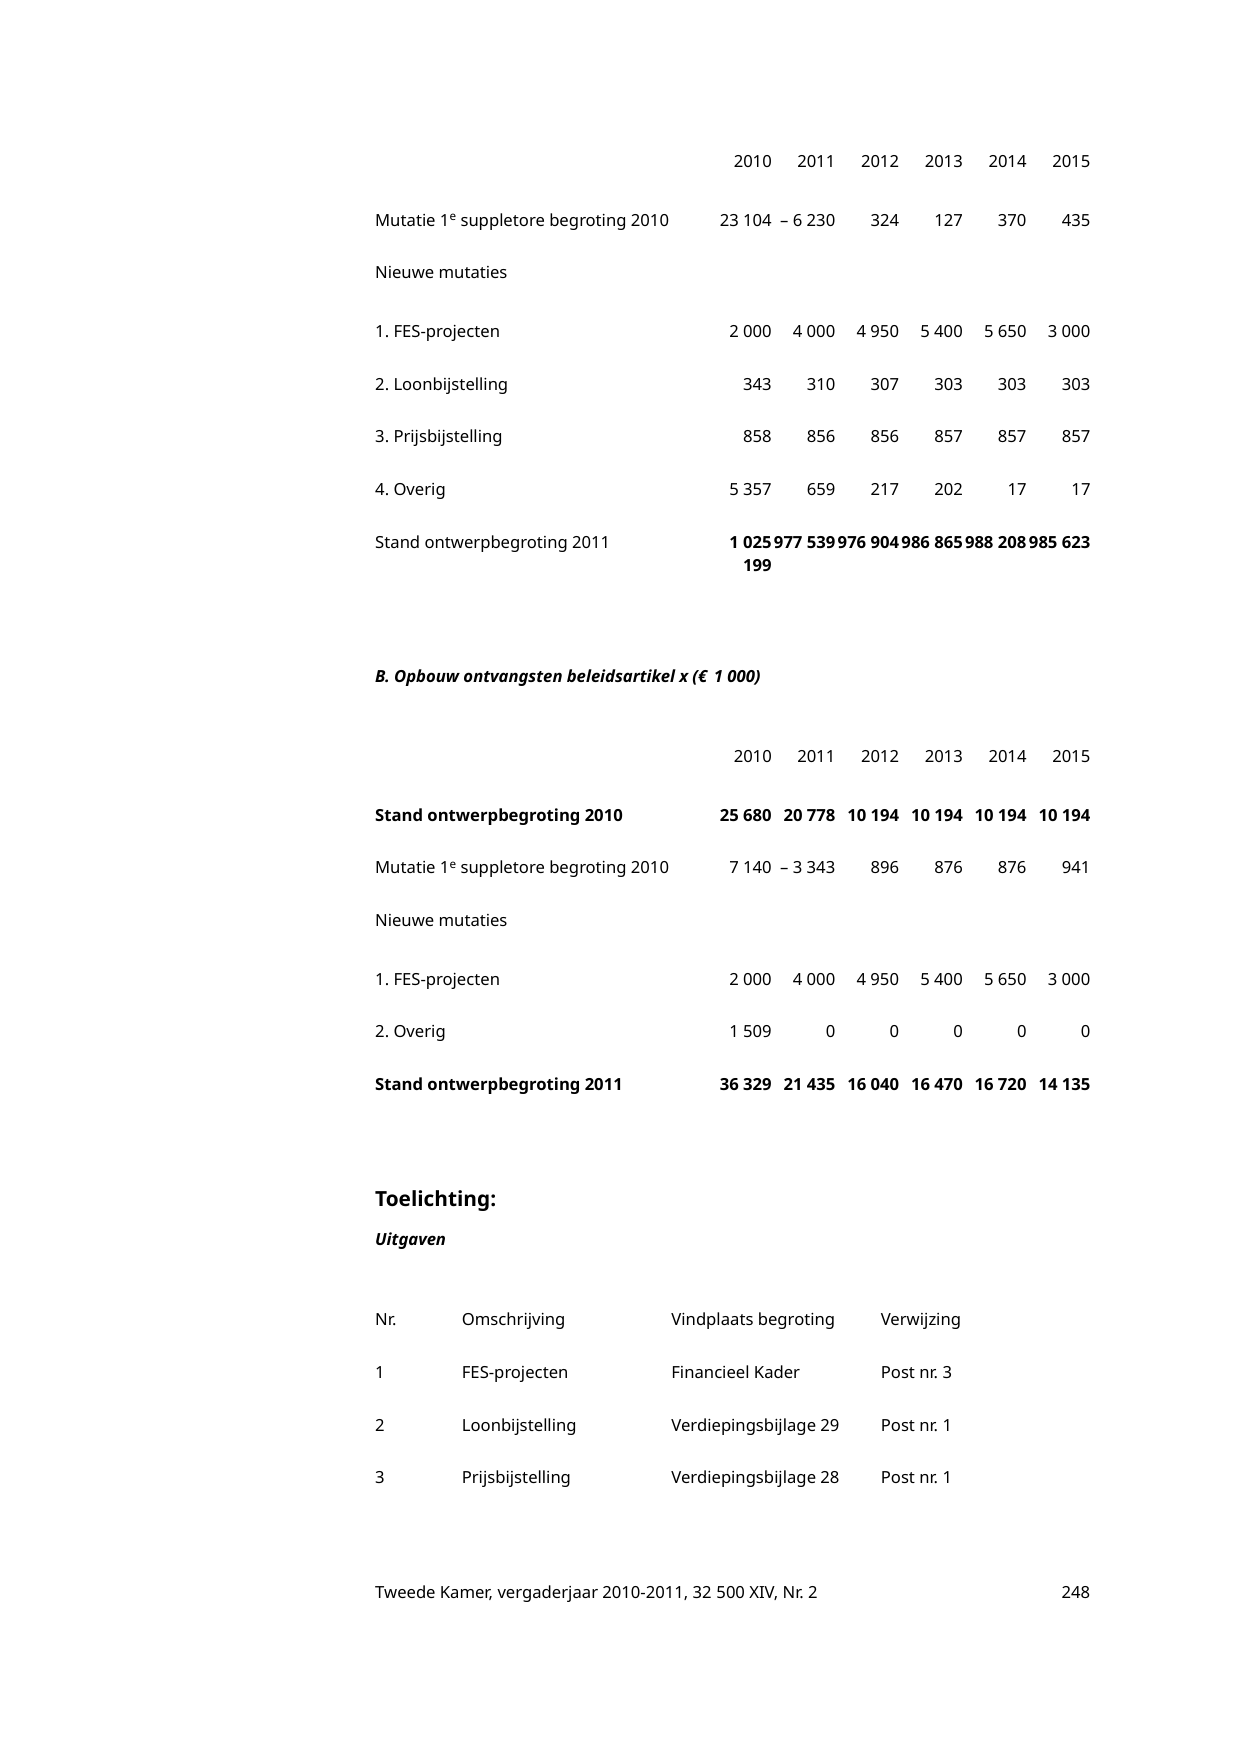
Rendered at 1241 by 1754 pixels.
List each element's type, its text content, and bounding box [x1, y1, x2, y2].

table_cell 7 140 [708, 856, 771, 909]
table_cell 10 194 [899, 803, 963, 856]
table_cell [1026, 261, 1090, 319]
table_header 2014 [963, 150, 1026, 208]
table_cell Stand ontwerpbegroting 2011 [375, 530, 708, 606]
table_header Vindplaats begroting [671, 1308, 881, 1361]
table_cell 3. Prijsbijstelling [375, 425, 708, 478]
table_cell 4 000 [771, 967, 835, 1020]
table_cell 0 [899, 1020, 963, 1073]
table_cell 5 400 [899, 967, 963, 1020]
table_cell 10 194 [835, 803, 899, 856]
table_cell 876 [963, 856, 1026, 909]
table_cell 310 [771, 372, 835, 425]
table_cell 435 [1026, 209, 1090, 261]
table_cell 941 [1026, 856, 1090, 909]
table_cell Nieuwe mutaties [375, 909, 708, 967]
table_cell Financieel Kader [671, 1361, 881, 1413]
table_cell [963, 261, 1026, 319]
table_cell 0 [835, 1020, 899, 1073]
table_cell 10 194 [1026, 803, 1090, 856]
table_cell [835, 261, 899, 319]
table_cell 4 950 [835, 320, 899, 372]
table_cell 343 [708, 372, 771, 425]
table_cell 5 650 [963, 967, 1026, 1020]
table_cell 20 778 [771, 803, 835, 856]
table_cell 659 [771, 478, 835, 530]
table_cell 1 025 199 [708, 530, 771, 606]
table_cell [1026, 909, 1090, 967]
table_header 2015 [1026, 745, 1090, 803]
table_cell Mutatie 1e suppletore begroting 2010 [375, 856, 708, 909]
table_cell 857 [1026, 425, 1090, 478]
table_cell [771, 261, 835, 319]
table_cell 0 [1026, 1020, 1090, 1073]
table_header 2011 [771, 150, 835, 208]
table_cell [899, 909, 963, 967]
table_cell 856 [771, 425, 835, 478]
table_cell 16 720 [963, 1073, 1026, 1125]
table_cell 977 539 [771, 530, 835, 606]
table_cell 36 329 [708, 1073, 771, 1125]
table_header 2010 [708, 150, 771, 208]
table_cell 16 040 [835, 1073, 899, 1125]
table_cell 988 208 [963, 530, 1026, 606]
table_cell 21 435 [771, 1073, 835, 1125]
table_header 2012 [835, 745, 899, 803]
table_cell [835, 909, 899, 967]
table_cell [963, 909, 1026, 967]
table_cell 10 194 [963, 803, 1026, 856]
table_cell 370 [963, 209, 1026, 261]
table_cell 876 [899, 856, 963, 909]
text Toelichting: [375, 1184, 1090, 1212]
table_cell 303 [963, 372, 1026, 425]
table_cell 5 650 [963, 320, 1026, 372]
text B. Opbouw ontvangsten beleidsartikel x (€ 1 000) [375, 664, 1090, 687]
table_cell 303 [1026, 372, 1090, 425]
table_header Verwijzing [881, 1308, 1090, 1361]
table_cell Prijsbijstelling [462, 1466, 671, 1519]
table_cell 2 000 [708, 967, 771, 1020]
table_cell [708, 261, 771, 319]
table_cell Verdiepingsbijlage 28 [671, 1466, 881, 1519]
table_header 2014 [963, 745, 1026, 803]
table_cell 14 135 [1026, 1073, 1090, 1125]
table_cell 16 470 [899, 1073, 963, 1125]
table_cell 1. FES-projecten [375, 967, 708, 1020]
table_cell 17 [1026, 478, 1090, 530]
table_cell 986 865 [899, 530, 963, 606]
table_cell 976 904 [835, 530, 899, 606]
table_cell 307 [835, 372, 899, 425]
table_header Omschrijving [462, 1308, 671, 1361]
table_header [375, 150, 708, 208]
table_header 2010 [708, 745, 771, 803]
table_cell Verdiepingsbijlage 29 [671, 1413, 881, 1466]
table_cell Post nr. 3 [881, 1361, 1090, 1413]
table_cell 985 623 [1026, 530, 1090, 606]
table_cell – 6 230 [771, 209, 835, 261]
table_header 2013 [899, 745, 963, 803]
table_cell [708, 909, 771, 967]
table_cell 127 [899, 209, 963, 261]
table_cell 2 000 [708, 320, 771, 372]
table_cell 202 [899, 478, 963, 530]
table_cell [771, 909, 835, 967]
table_header 2013 [899, 150, 963, 208]
table_cell Loonbijstelling [462, 1413, 671, 1466]
table_cell 17 [963, 478, 1026, 530]
table_cell Stand ontwerpbegroting 2010 [375, 803, 708, 856]
table_cell 324 [835, 209, 899, 261]
table_cell 5 357 [708, 478, 771, 530]
table_cell 25 680 [708, 803, 771, 856]
table_cell 4. Overig [375, 478, 708, 530]
table_cell [899, 261, 963, 319]
table_cell 4 950 [835, 967, 899, 1020]
table_cell 3 000 [1026, 967, 1090, 1020]
table_cell 3 000 [1026, 320, 1090, 372]
table_cell 1 [375, 1361, 462, 1413]
table_cell – 3 343 [771, 856, 835, 909]
table_cell 2. Loonbijstelling [375, 372, 708, 425]
text Uitgaven [375, 1227, 1090, 1250]
table_cell 2. Overig [375, 1020, 708, 1073]
table_cell 217 [835, 478, 899, 530]
table_cell 858 [708, 425, 771, 478]
table_cell 23 104 [708, 209, 771, 261]
table_cell 896 [835, 856, 899, 909]
table_cell 3 [375, 1466, 462, 1519]
table_header Nr. [375, 1308, 462, 1361]
table_cell Mutatie 1e suppletore begroting 2010 [375, 209, 708, 261]
table_cell 0 [963, 1020, 1026, 1073]
table_cell FES-projecten [462, 1361, 671, 1413]
table_header 2011 [771, 745, 835, 803]
table_cell 5 400 [899, 320, 963, 372]
table_cell 303 [899, 372, 963, 425]
table_cell Stand ontwerpbegroting 2011 [375, 1073, 708, 1125]
table_cell 1. FES-projecten [375, 320, 708, 372]
table_header 2012 [835, 150, 899, 208]
table_cell 2 [375, 1413, 462, 1466]
table_cell 0 [771, 1020, 835, 1073]
table_cell 4 000 [771, 320, 835, 372]
table_cell 857 [899, 425, 963, 478]
table_cell 856 [835, 425, 899, 478]
table_header [375, 745, 708, 803]
table_header 2015 [1026, 150, 1090, 208]
table_cell 1 509 [708, 1020, 771, 1073]
table_cell Post nr. 1 [881, 1466, 1090, 1519]
table_cell Nieuwe mutaties [375, 261, 708, 319]
table_cell Post nr. 1 [881, 1413, 1090, 1466]
table_cell 857 [963, 425, 1026, 478]
